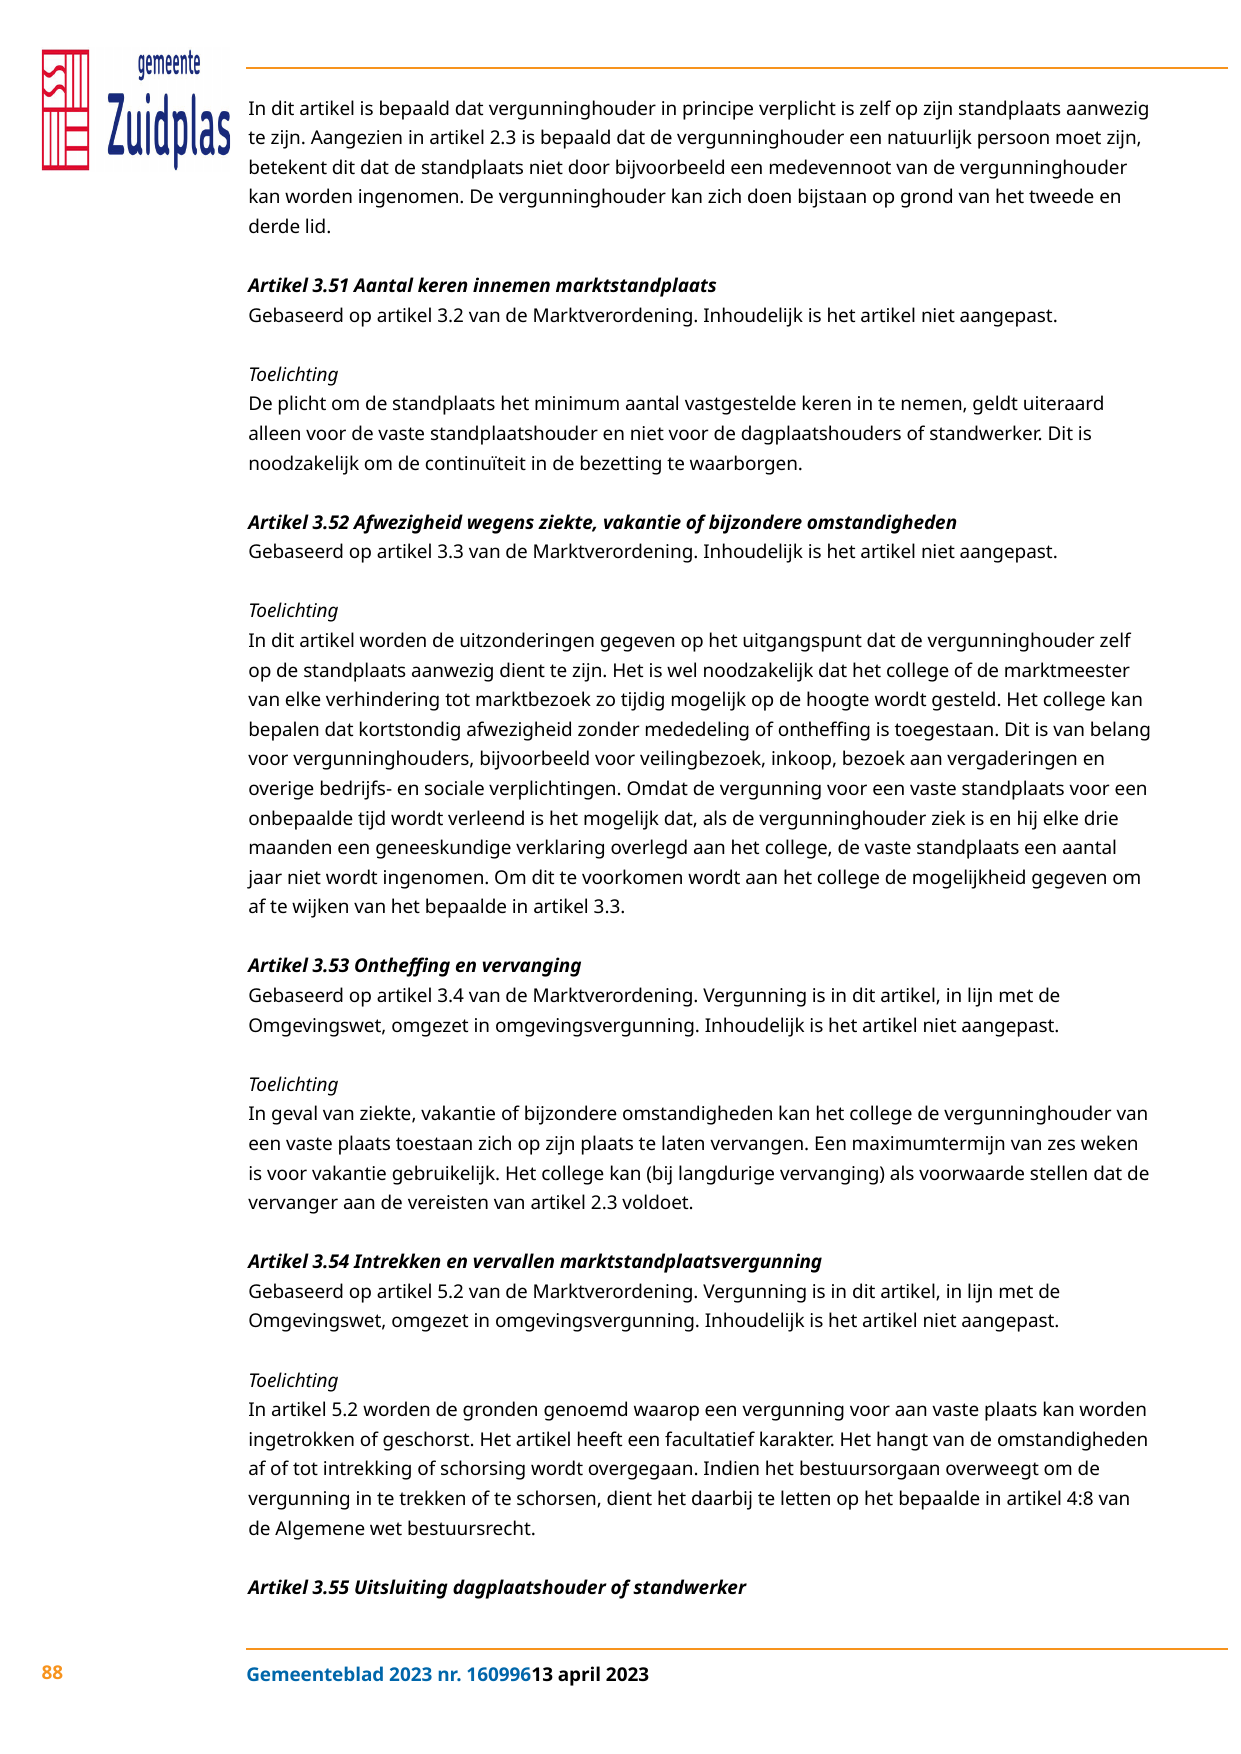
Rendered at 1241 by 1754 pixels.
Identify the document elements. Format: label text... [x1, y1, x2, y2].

text De plicht om de standplaats het minimum aantal vastgestelde keren in te nemen, geldt uiteraard alleen voor de vaste standplaatshouder en niet voor de dagplaatshouders of standwerker. Dit is noodzakelijk om de continuïteit in de bezetting te waarborgen. [248, 391, 1152, 476]
text Artikel 3.55 Uitsluiting dagplaatshouder of standwerker [248, 1574, 1152, 1600]
picture [41, 47, 231, 172]
text Toelichting [248, 1071, 1152, 1097]
text Toelichting [248, 361, 1152, 387]
text Gebaseerd op artikel 5.2 van de Marktverordening. Vergunning is in dit artikel, in lijn met de Omgevingswet, omgezet in omgevingsvergunning. Inhoudelijk is het artikel niet aangepast. [248, 1278, 1152, 1333]
text Artikel 3.53 Ontheffing en vervanging [248, 953, 1152, 978]
text Gebaseerd op artikel 3.3 van de Marktverordening. Inhoudelijk is het artikel niet aangepast. [248, 538, 1152, 564]
text In artikel 5.2 worden de gronden genoemd waarop een vergunning voor aan vaste plaats kan worden ingetrokken of geschorst. Het artikel heeft een facultatief karakter. Het hangt van de omstandigheden af of tot intrekking of schorsing wordt overgegaan. Indien het bestuursorgaan overweegt om de vergunning in te trekken of te schorsen, dient het daarbij te letten op het bepaalde in artikel 4:8 van de Algemene wet bestuursrecht. [248, 1396, 1152, 1541]
text In dit artikel worden de uitzonderingen gegeven op het uitgangspunt dat de vergunninghouder zelf op de standplaats aanwezig dient te zijn. Het is wel noodzakelijk dat het college of de marktmeester van elke verhindering tot marktbezoek zo tijdig mogelijk op de hoogte wordt gesteld. Het college kan bepalen dat kortstondig afwezigheid zonder mededeling of ontheffing is toegestaan. Dit is van belang voor vergunninghouders, bijvoorbeeld voor veilingbezoek, inkoop, bezoek aan vergaderingen en overige bedrijfs- en sociale verplichtingen. Omdat de vergunning voor een vaste standplaats voor een onbepaalde tijd wordt verleend is het mogelijk dat, als de vergunninghouder ziek is en hij elke drie maanden een geneeskundige verklaring overlegd aan het college, de vaste standplaats een aantal jaar niet wordt ingenomen. Om dit te voorkomen wordt aan het college de mogelijkheid gegeven om af te wijken van het bepaalde in artikel 3.3. [248, 627, 1152, 919]
text Gebaseerd op artikel 3.4 van de Marktverordening. Vergunning is in dit artikel, in lijn met de Omgevingswet, omgezet in omgevingsvergunning. Inhoudelijk is het artikel niet aangepast. [248, 982, 1152, 1038]
text In geval van ziekte, vakantie of bijzondere omstandigheden kan het college de vergunninghouder van een vaste plaats toestaan zich op zijn plaats te laten vervangen. Een maximumtermijn van zes weken is voor vakantie gebruikelijk. Het college kan (bij langdurige vervanging) als voorwaarde stellen dat de vervanger aan de vereisten van artikel 2.3 voldoet. [248, 1101, 1152, 1215]
text Gebaseerd op artikel 3.2 van de Marktverordening. Inhoudelijk is het artikel niet aangepast. [248, 302, 1152, 328]
text Toelichting [248, 598, 1152, 623]
text In dit artikel is bepaald dat vergunninghouder in principe verplicht is zelf op zijn standplaats aanwezig te zijn. Aangezien in artikel 2.3 is bepaald dat de vergunninghouder een natuurlijk persoon moet zijn, betekent dit dat de standplaats niet door bijvoorbeeld een medevennoot van de vergunninghouder kan worden ingenomen. De vergunninghouder kan zich doen bijstaan op grond van het tweede en derde lid. [248, 95, 1152, 239]
text Artikel 3.52 Afwezigheid wegens ziekte, vakantie of bijzondere omstandigheden [248, 509, 1152, 535]
text Artikel 3.54 Intrekken en vervallen marktstandplaatsvergunning [248, 1248, 1152, 1274]
text Toelichting [248, 1367, 1152, 1393]
text Artikel 3.51 Aantal keren innemen marktstandplaats [248, 272, 1152, 298]
